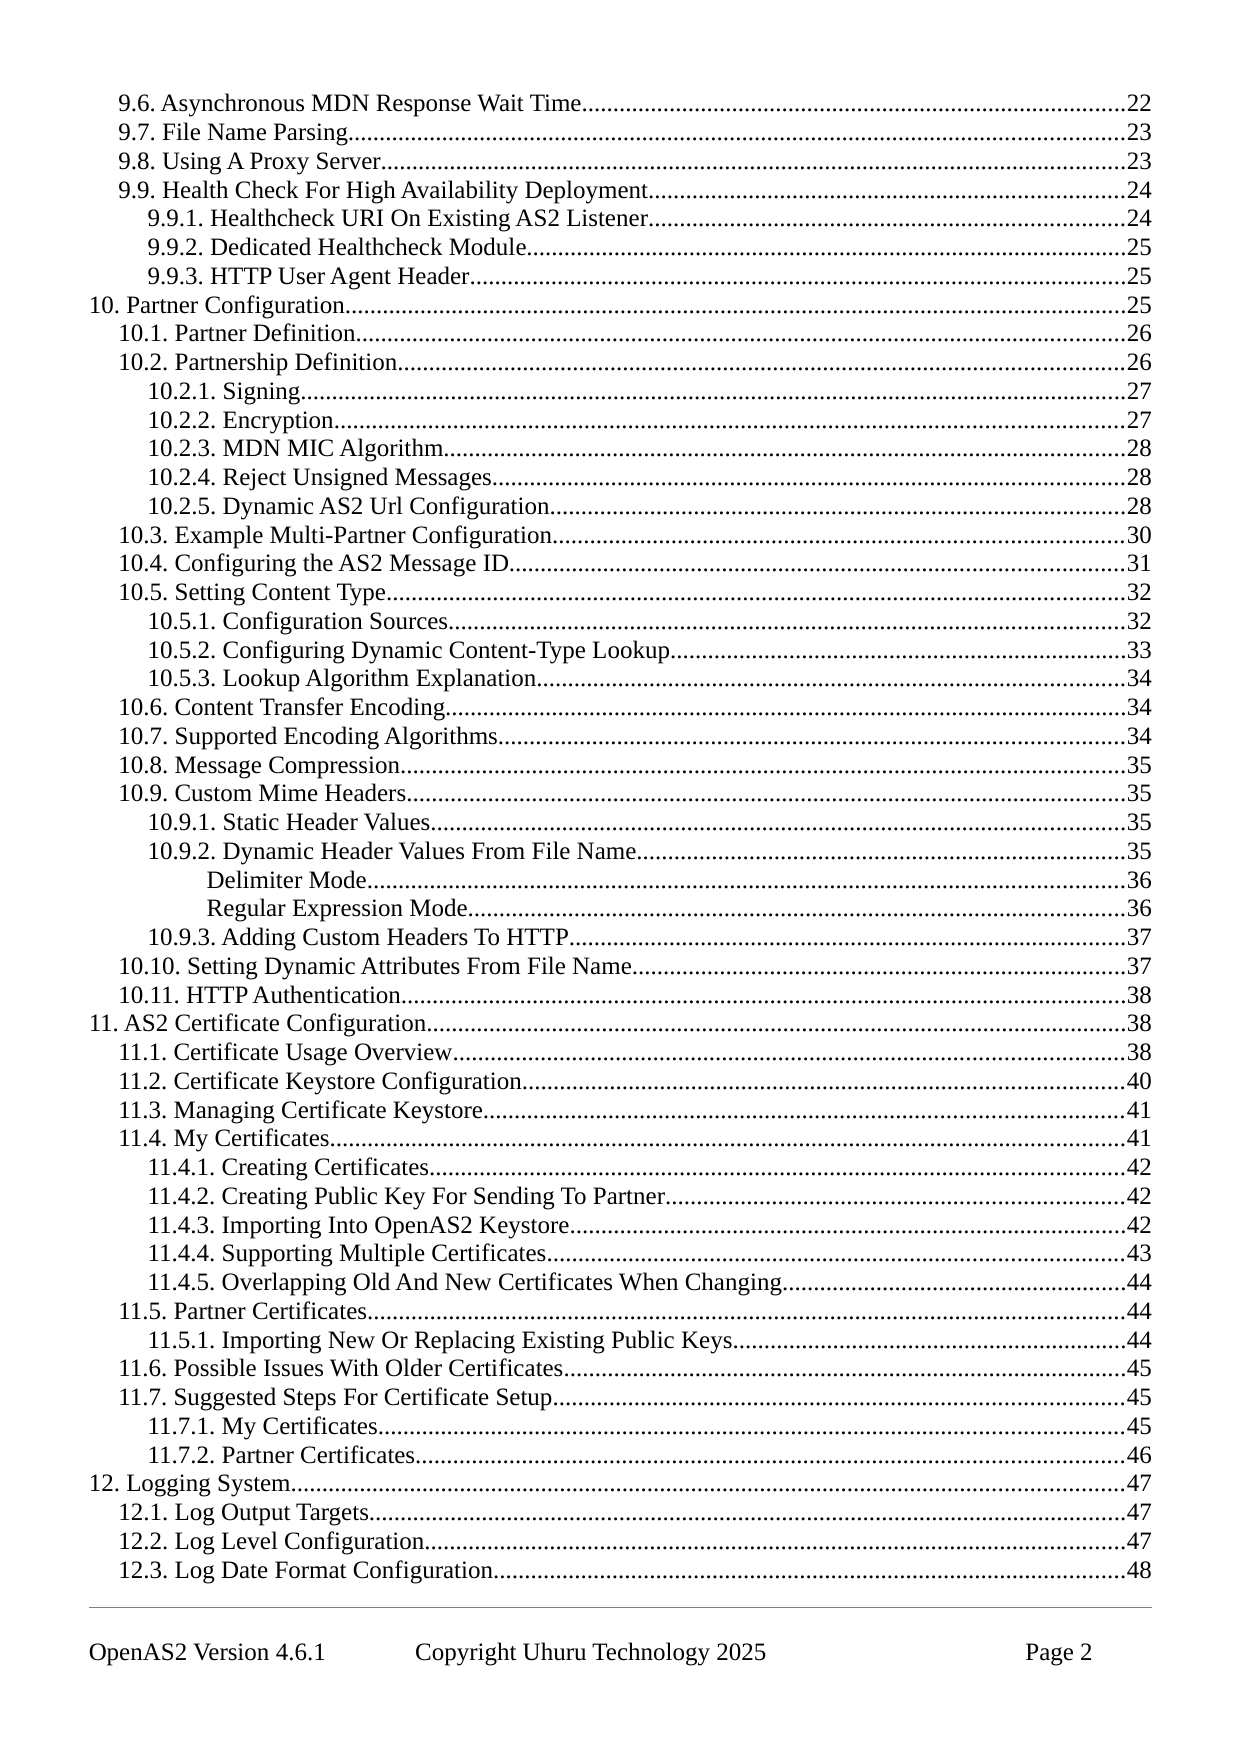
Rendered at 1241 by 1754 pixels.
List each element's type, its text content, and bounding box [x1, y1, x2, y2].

text 11.7. Suggested Steps For Certificate Setup 45 [118, 1382, 1152, 1411]
text 9.9.1. Healthcheck URI On Existing AS2 Listener 24 [147, 203, 1152, 232]
text 10.10. Setting Dynamic Attributes From File Name 37 [118, 951, 1152, 980]
text Delimiter Mode 36 [206, 865, 1152, 893]
text 11.5.1. Importing New Or Replacing Existing Public Keys 44 [147, 1325, 1152, 1353]
text 10.5.1. Configuration Sources 32 [147, 606, 1152, 635]
text 9.9.3. HTTP User Agent Header 25 [147, 261, 1152, 290]
text 11.7.2. Partner Certificates 46 [147, 1440, 1152, 1468]
text 10.2.5. Dynamic AS2 Url Configuration 28 [147, 491, 1152, 520]
text 10.5.2. Configuring Dynamic Content-Type Lookup 33 [147, 635, 1152, 663]
text 10.8. Message Compression 35 [118, 750, 1152, 778]
text 11.4.4. Supporting Multiple Certificates 43 [147, 1238, 1152, 1267]
text 10.1. Partner Definition 26 [118, 318, 1152, 347]
text 11.4. My Certificates 41 [118, 1123, 1152, 1152]
text 10.9. Custom Mime Headers 35 [118, 778, 1152, 807]
text 11.3. Managing Certificate Keystore 41 [118, 1095, 1152, 1123]
text 12.2. Log Level Configuration 47 [118, 1526, 1152, 1555]
text 9.8. Using A Proxy Server 23 [118, 146, 1152, 175]
text 10.9.1. Static Header Values 35 [147, 807, 1152, 836]
text Regular Expression Mode 36 [206, 893, 1152, 922]
text 11. AS2 Certificate Configuration 38 [88, 1008, 1152, 1037]
text 11.4.5. Overlapping Old And New Certificates When Changing 44 [147, 1267, 1152, 1296]
text 11.4.2. Creating Public Key For Sending To Partner 42 [147, 1181, 1152, 1210]
text 10.3. Example Multi-Partner Configuration 30 [118, 520, 1152, 548]
text 10.6. Content Transfer Encoding 34 [118, 692, 1152, 721]
text 10.2.1. Signing 27 [147, 376, 1152, 405]
text 10.9.2. Dynamic Header Values From File Name 35 [147, 836, 1152, 865]
text 10.2.4. Reject Unsigned Messages 28 [147, 462, 1152, 491]
text 10.9.3. Adding Custom Headers To HTTP 37 [147, 922, 1152, 951]
text 12.1. Log Output Targets 47 [118, 1497, 1152, 1526]
text 10.11. HTTP Authentication 38 [118, 980, 1152, 1008]
text 10.4. Configuring the AS2 Message ID 31 [118, 548, 1152, 577]
text 10. Partner Configuration 25 [88, 290, 1152, 318]
text 11.4.3. Importing Into OpenAS2 Keystore 42 [147, 1210, 1152, 1238]
text 10.2.3. MDN MIC Algorithm 28 [147, 433, 1152, 462]
text 9.6. Asynchronous MDN Response Wait Time 22 [118, 88, 1152, 117]
text 12. Logging System 47 [88, 1468, 1152, 1497]
text 12.3. Log Date Format Configuration 48 [118, 1555, 1152, 1583]
text 10.5.3. Lookup Algorithm Explanation 34 [147, 663, 1152, 692]
text 11.4.1. Creating Certificates 42 [147, 1152, 1152, 1181]
text 10.2. Partnership Definition 26 [118, 347, 1152, 376]
text 10.7. Supported Encoding Algorithms 34 [118, 721, 1152, 750]
text 9.9.2. Dedicated Healthcheck Module 25 [147, 232, 1152, 261]
text 10.2.2. Encryption 27 [147, 405, 1152, 433]
text 11.1. Certificate Usage Overview 38 [118, 1037, 1152, 1066]
text 11.5. Partner Certificates 44 [118, 1296, 1152, 1325]
text 11.6. Possible Issues With Older Certificates 45 [118, 1353, 1152, 1382]
text 9.7. File Name Parsing 23 [118, 117, 1152, 146]
text 9.9. Health Check For High Availability Deployment 24 [118, 175, 1152, 203]
text 10.5. Setting Content Type 32 [118, 577, 1152, 606]
text 11.7.1. My Certificates 45 [147, 1411, 1152, 1440]
text 11.2. Certificate Keystore Configuration 40 [118, 1066, 1152, 1095]
